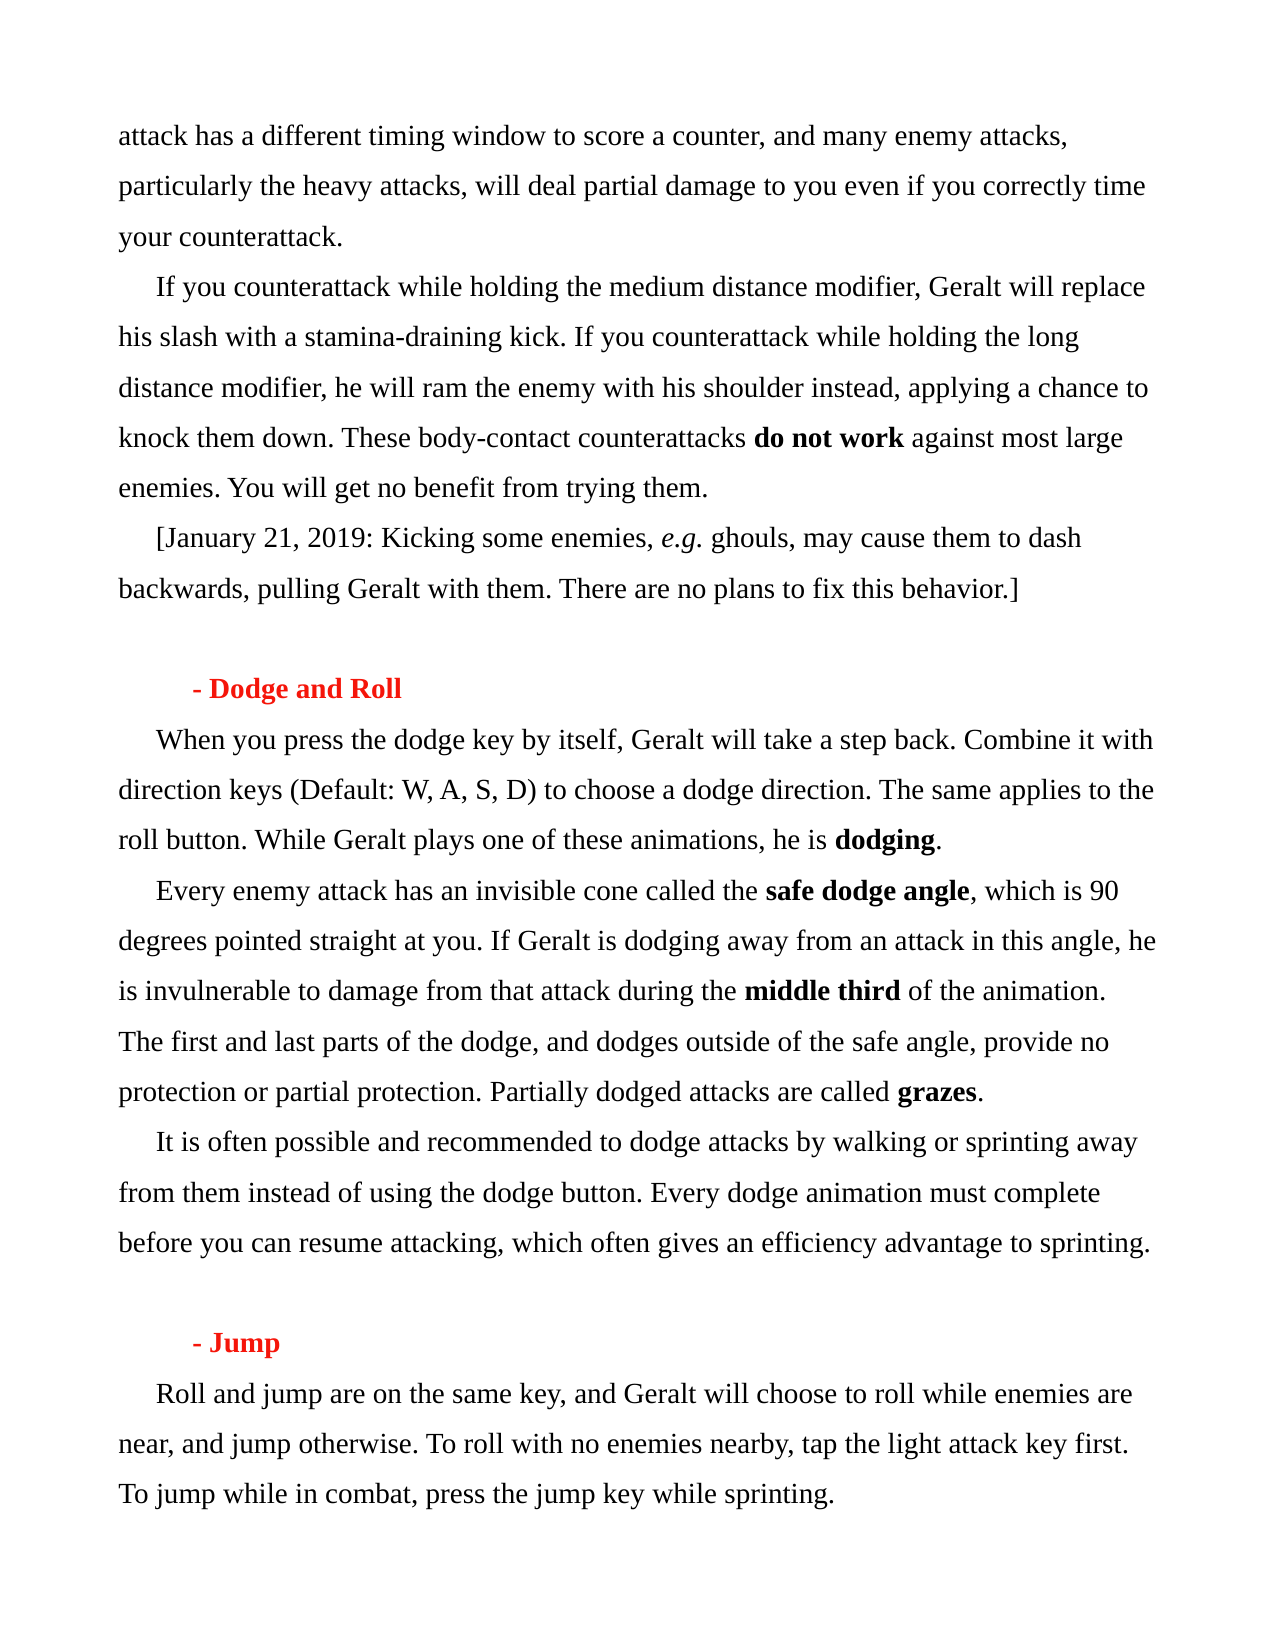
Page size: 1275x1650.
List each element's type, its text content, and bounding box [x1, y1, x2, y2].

text [January 21, 2019: Kicking some enemies, e.g. ghouls, may cause them to dash backwards, pulling Geralt with them. There are no plans to fix this behavior.] [118, 521, 1157, 604]
text It is often possible and recommended to dodge attacks by walking or sprinting away from them instead of using the dodge button. Every dodge animation must complete before you can resume attacking, which often gives an efficiency advantage to sprinting. [118, 1124, 1157, 1258]
text If you counterattack while holding the medium distance modifier, Geralt will replace his slash with a stamina-draining kick. If you counterattack while holding the long distance modifier, he will ram the enemy with his shoulder instead, applying a chance to knock them down. These body-contact counterattacks do not work against most large enemies. You will get no benefit from trying them. [118, 269, 1157, 504]
text - Dodge and Roll [118, 672, 1157, 705]
text When you press the dodge key by itself, Geralt will take a step back. Combine it with direction keys (Default: W, A, S, D) to choose a dodge direction. The same applies to the roll button. While Geralt plays one of these animations, he is dodging. [118, 722, 1157, 856]
text - Jump [118, 1326, 1157, 1359]
text attack has a different timing window to score a counter, and many enemy attacks, particularly the heavy attacks, will deal partial damage to you even if you correctly time your counterattack. [118, 118, 1157, 252]
text Every enemy attack has an invisible cone called the safe dodge angle, which is 90 degrees pointed straight at you. If Geralt is dodging away from an attack in this angle, he is invulnerable to damage from that attack during the middle third of the animation. The first and last parts of the dodge, and dodges outside of the safe angle, provide no protection or partial protection. Partially dodged attacks are called grazes. [118, 873, 1157, 1108]
text Roll and jump are on the same key, and Geralt will choose to roll while enemies are near, and jump otherwise. To roll with no enemies nearby, tap the light attack key first. To jump while in combat, press the jump key while sprinting. [118, 1376, 1157, 1510]
